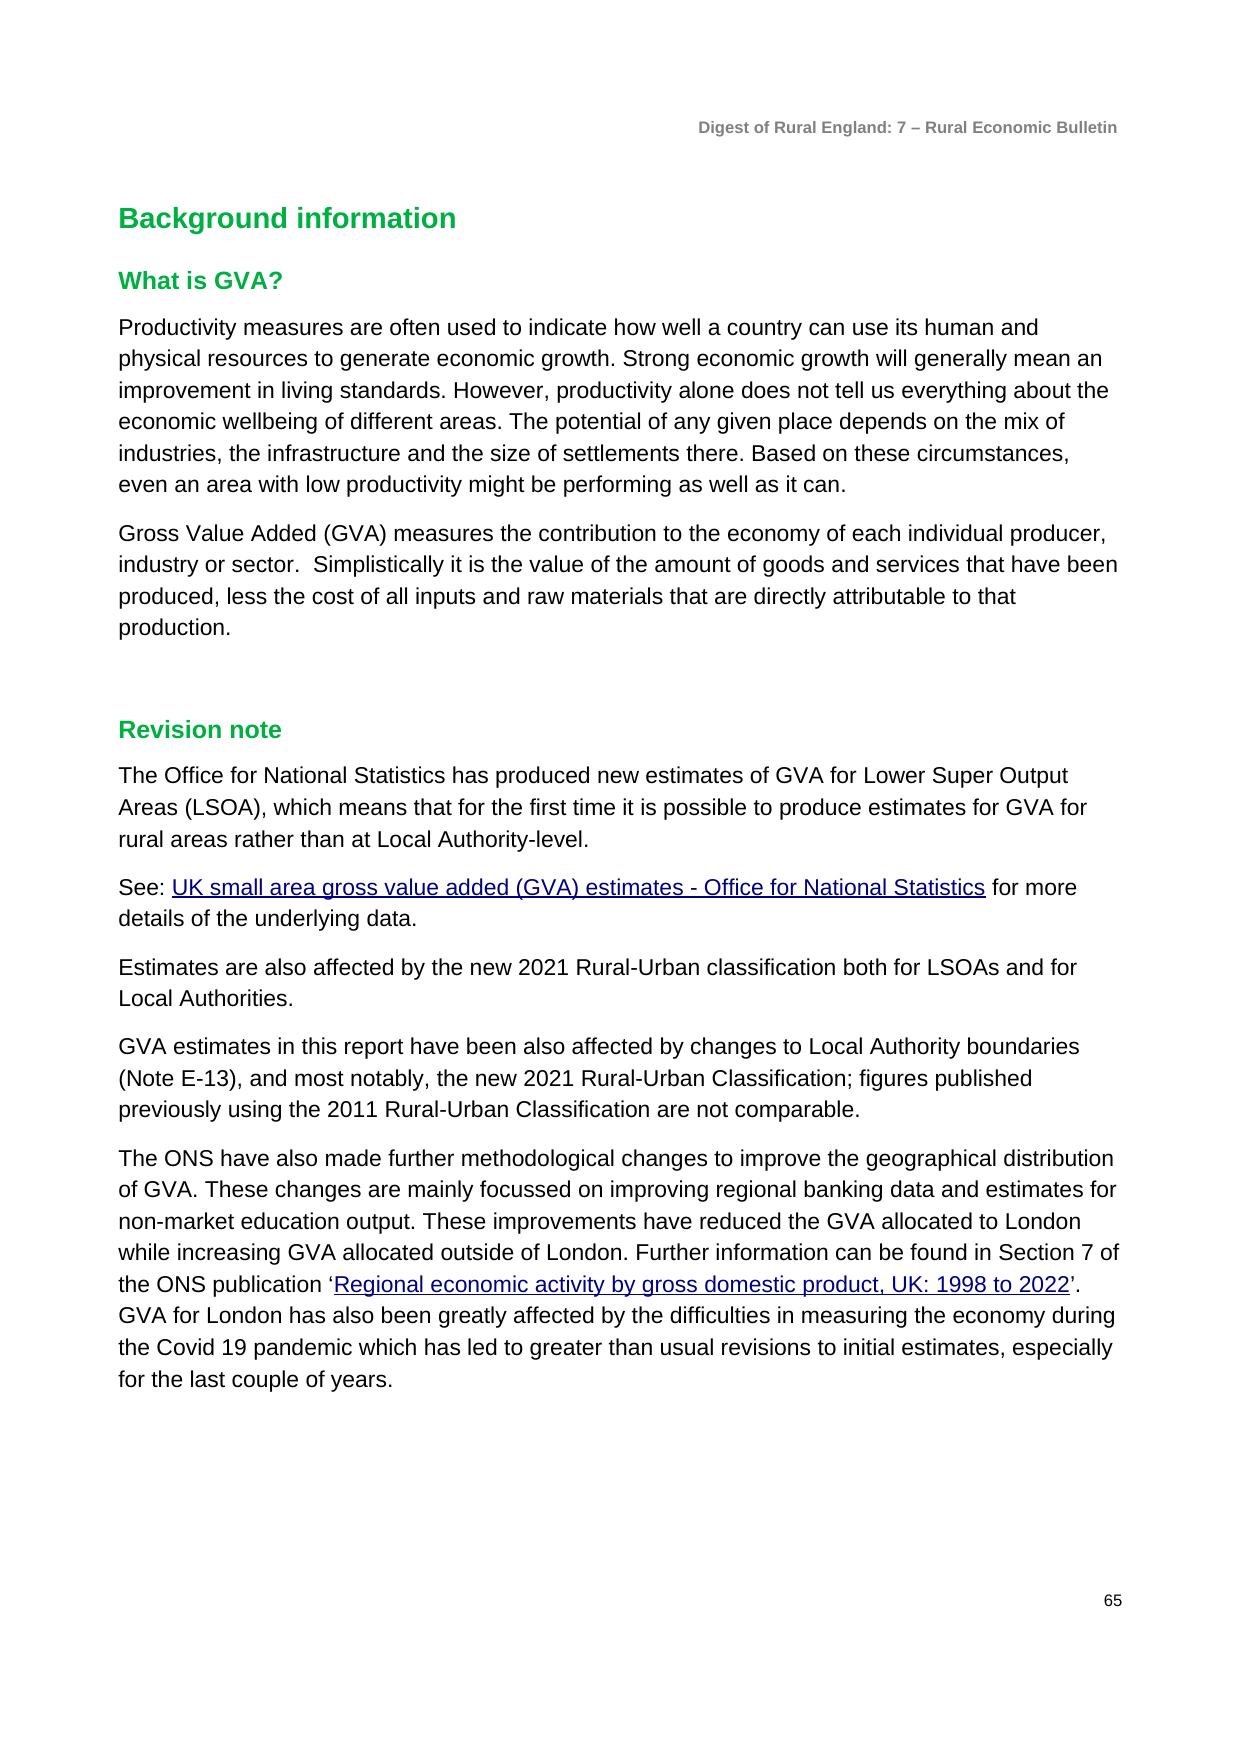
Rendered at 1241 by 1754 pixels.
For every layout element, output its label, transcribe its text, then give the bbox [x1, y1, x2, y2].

text The Office for National Statistics has produced new estimates of GVA for Lower Super Output Areas (LSOA), which means that for the first time it is possible to produce estimates for GVA for rural areas rather than at Local Authority-level. [118, 762, 1122, 852]
text Productivity measures are often used to indicate how well a country can use its human and physical resources to generate economic growth. Strong economic growth will generally mean an improvement in living standards. However, productivity alone does not tell us everything about the economic wellbeing of different areas. The potential of any given place depends on the mix of industries, the infrastructure and the size of settlements there. Based on these circumstances, even an area with low productivity might be performing as well as it can. [118, 314, 1122, 498]
subtitle Revision note [118, 715, 1122, 744]
text GVA estimates in this report have been also affected by changes to Local Authority boundaries (Note E-13), and most notably, the new 2021 Rural-Urban Classification; figures published previously using the 2011 Rural-Urban Classification are not comparable. [118, 1033, 1122, 1123]
subtitle Background information [118, 201, 1122, 235]
text Estimates are also affected by the new 2021 Rural-Urban classification both for LSOAs and for Local Authorities. [118, 953, 1122, 1011]
subtitle What is GVA? [118, 266, 1122, 295]
text See: UK small area gross value added (GVA) estimates - Office for National Statistics for more details of the underlying data. [118, 874, 1122, 932]
text Gross Value Added (GVA) measures the contribution to the economy of each individual producer, industry or sector. Simplistically it is the value of the amount of goods and services that have been produced, less the cost of all inputs and raw materials that are directly attributable to that production. [118, 520, 1122, 641]
text The ONS have also made further methodological changes to improve the geographical distribution of GVA. These changes are mainly focussed on improving regional banking data and estimates for non-market education output. These improvements have reduced the GVA allocated to London while increasing GVA allocated outside of London. Further information can be found in Section 7 of the ONS publication ‘Regional economic activity by gross domestic product, UK: 1998 to 2022’. GVA for London has also been greatly affected by the difficulties in measuring the economy during the Covid 19 pandemic which has led to greater than usual revisions to initial estimates, especially for the last couple of years. [118, 1145, 1122, 1392]
